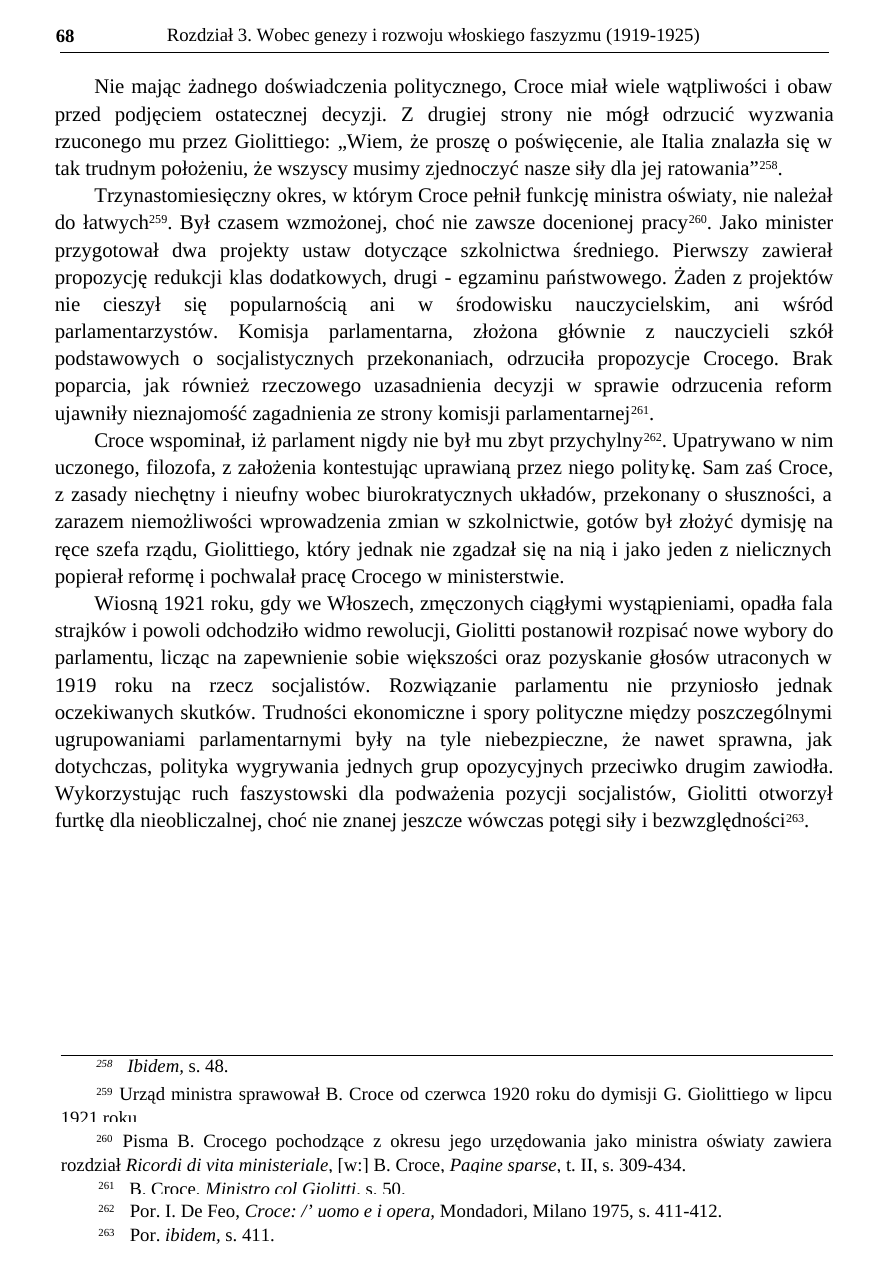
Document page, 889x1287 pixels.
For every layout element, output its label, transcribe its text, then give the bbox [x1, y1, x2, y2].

text 260 Pisma B. Crocego pochodzące z okresu jego urzędowania jako ministra oświaty zawiera rozdział Ricordi di vita ministeriale, [w:] B. Croce, Pagine sparse, t. II, s. 309-434. [61, 1130, 833, 1173]
text Nie mając żadnego doświadczenia politycznego, Croce miał wiele wątpliwości i obaw przed podjęciem ostatecznej decyzji. Z drugiej strony nie mógł odrzucić wy­zwania rzuconego mu przez Giolittiego: „Wiem, że proszę o poświęcenie, ale Italia znalazła się w tak trudnym położeniu, że wszyscy musimy zjednoczyć nasze siły dla jej ratowania”258. [54, 74, 833, 180]
text 258 Ibidem, s. 48. [61, 1056, 833, 1076]
text 259 Urząd ministra sprawował B. Croce od czerwca 1920 roku do dymisji G. Giolittiego w lipcu 1921 roku. [61, 1083, 833, 1122]
text Croce wspominał, iż parlament nigdy nie był mu zbyt przychylny262. Upatrywa­no w nim uczonego, filozofa, z założenia kontestując uprawianą przez niego polity­kę. Sam zaś Croce, z zasady niechętny i nieufny wobec biurokratycznych układów, przekonany o słuszności, a zarazem niemożliwości wprowadzenia zmian w szkol­nictwie, gotów był złożyć dymisję na ręce szefa rządu, Giolittiego, który jednak nie zgadzał się na nią i jako jeden z nielicznych popierał reformę i pochwalał pracę Crocego w ministerstwie. [54, 428, 833, 588]
text Trzynastomiesięczny okres, w którym Croce pełnił funkcję ministra oświaty, nie należał do łatwych259. Był czasem wzmożonej, choć nie zawsze docenionej pracy260. Jako minister przygotował dwa projekty ustaw dotyczące szkolnictwa średniego. Pierwszy zawierał propozycję redukcji klas dodatkowych, drugi - egzaminu pań­stwowego. Żaden z projektów nie cieszył się popularnością ani w środowisku na­uczycielskim, ani wśród parlamentarzystów. Komisja parlamentarna, złożona głów­nie z nauczycieli szkół podstawowych o socjalistycznych przekonaniach, odrzuciła propozycje Crocego. Brak poparcia, jak również rzeczowego uzasadnienia decyzji w sprawie odrzucenia reform ujawniły nieznajomość zagadnienia ze strony komisji parlamentarnej261. [54, 183, 833, 425]
text Wiosną 1921 roku, gdy we Włoszech, zmęczonych ciągłymi wystąpieniami, opadła fala strajków i powoli odchodziło widmo rewolucji, Giolitti postanowił roz­pisać nowe wybory do parlamentu, licząc na zapewnienie sobie większości oraz pozyskanie głosów utraconych w 1919 roku na rzecz socjalistów. Rozwiązanie parlamentu nie przyniosło jednak oczekiwanych skutków. Trudności ekonomiczne i spory polityczne między poszczególnymi ugrupowaniami parlamentarnymi były na tyle niebezpieczne, że nawet sprawna, jak dotychczas, polityka wygrywania jed­nych grup opozycyjnych przeciwko drugim zawiodła. Wykorzystując ruch faszy­stowski dla podważenia pozycji socjalistów, Giolitti otworzył furtkę dla nieobliczal­nej, choć nie znanej jeszcze wówczas potęgi siły i bezwzględności263. [54, 591, 833, 832]
text 262 Por. I. De Feo, Croce: /’ uomo e i opera, Mondadori, Milano 1975, s. 411-412. [61, 1200, 833, 1220]
text 261 B. Croce, Ministro col Giolitti, s. 50. [61, 1177, 833, 1193]
text Rozdział 3. Wobec genezy i rozwoju włoskiego faszyzmu (1919-1925) [167, 24, 718, 45]
text 263 Por. ibidem, s. 411. [61, 1224, 833, 1245]
text 68 [56, 25, 80, 46]
